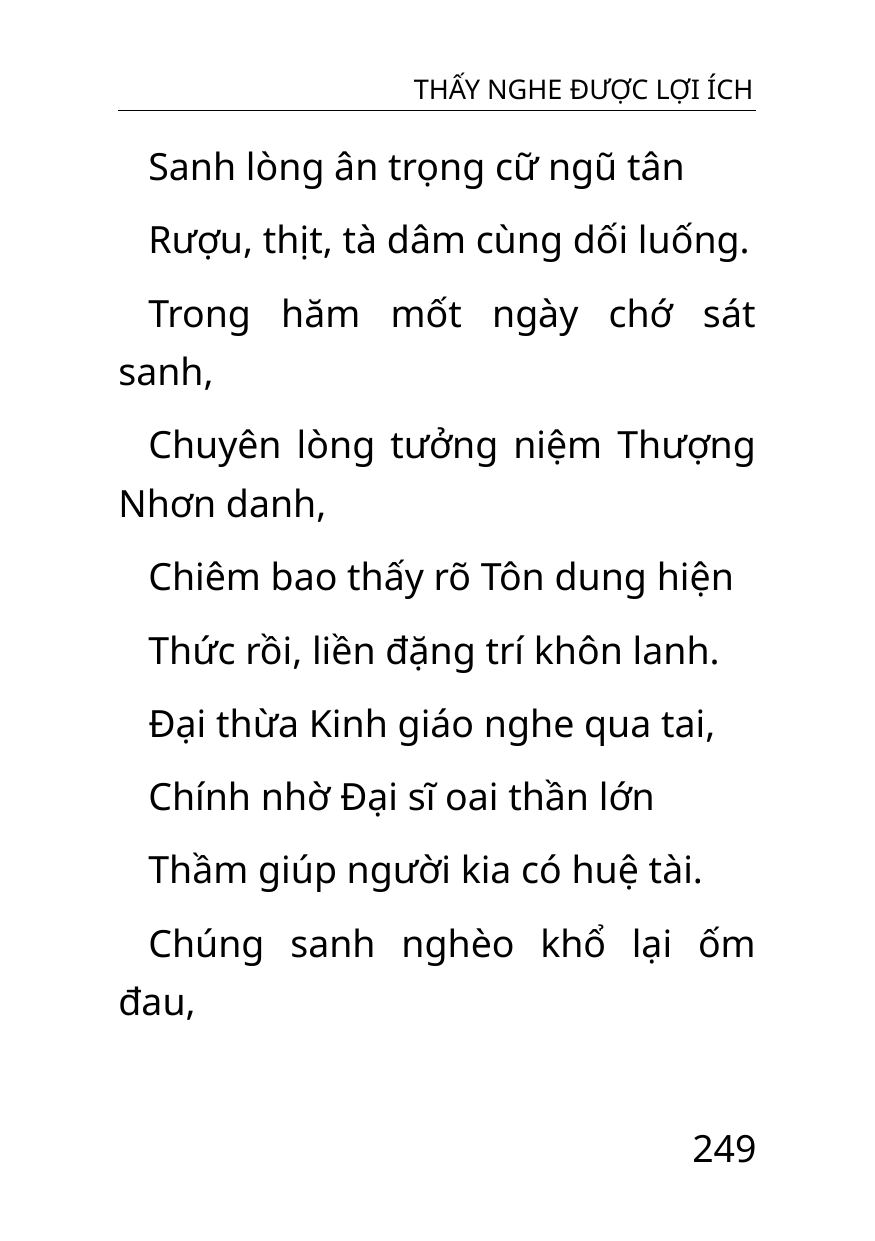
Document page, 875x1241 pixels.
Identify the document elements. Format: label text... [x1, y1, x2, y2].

text Thầm giúp người kia có huệ tài. [118, 844, 756, 895]
text Thức rồi, liền đặng trí khôn lanh. [118, 624, 756, 675]
text Đại thừa Kinh giáo nghe qua tai, [118, 697, 756, 748]
text Rượu, thịt, tà dâm cùng dối luống. [118, 214, 756, 265]
text Chúng sanh nghèo khổ lại ốm đau, [118, 917, 756, 1027]
text Chiêm bao thấy rõ Tôn dung hiện [118, 551, 756, 602]
text Sanh lòng ân trọng cữ ngũ tân [118, 141, 756, 192]
text Chuyên lòng tưởng niệm Thượng Nhơn danh, [118, 419, 756, 528]
text Trong hăm mốt ngày chớ sát sanh, [118, 287, 756, 397]
text Chính nhờ Đại sĩ oai thần lớn [118, 770, 756, 821]
